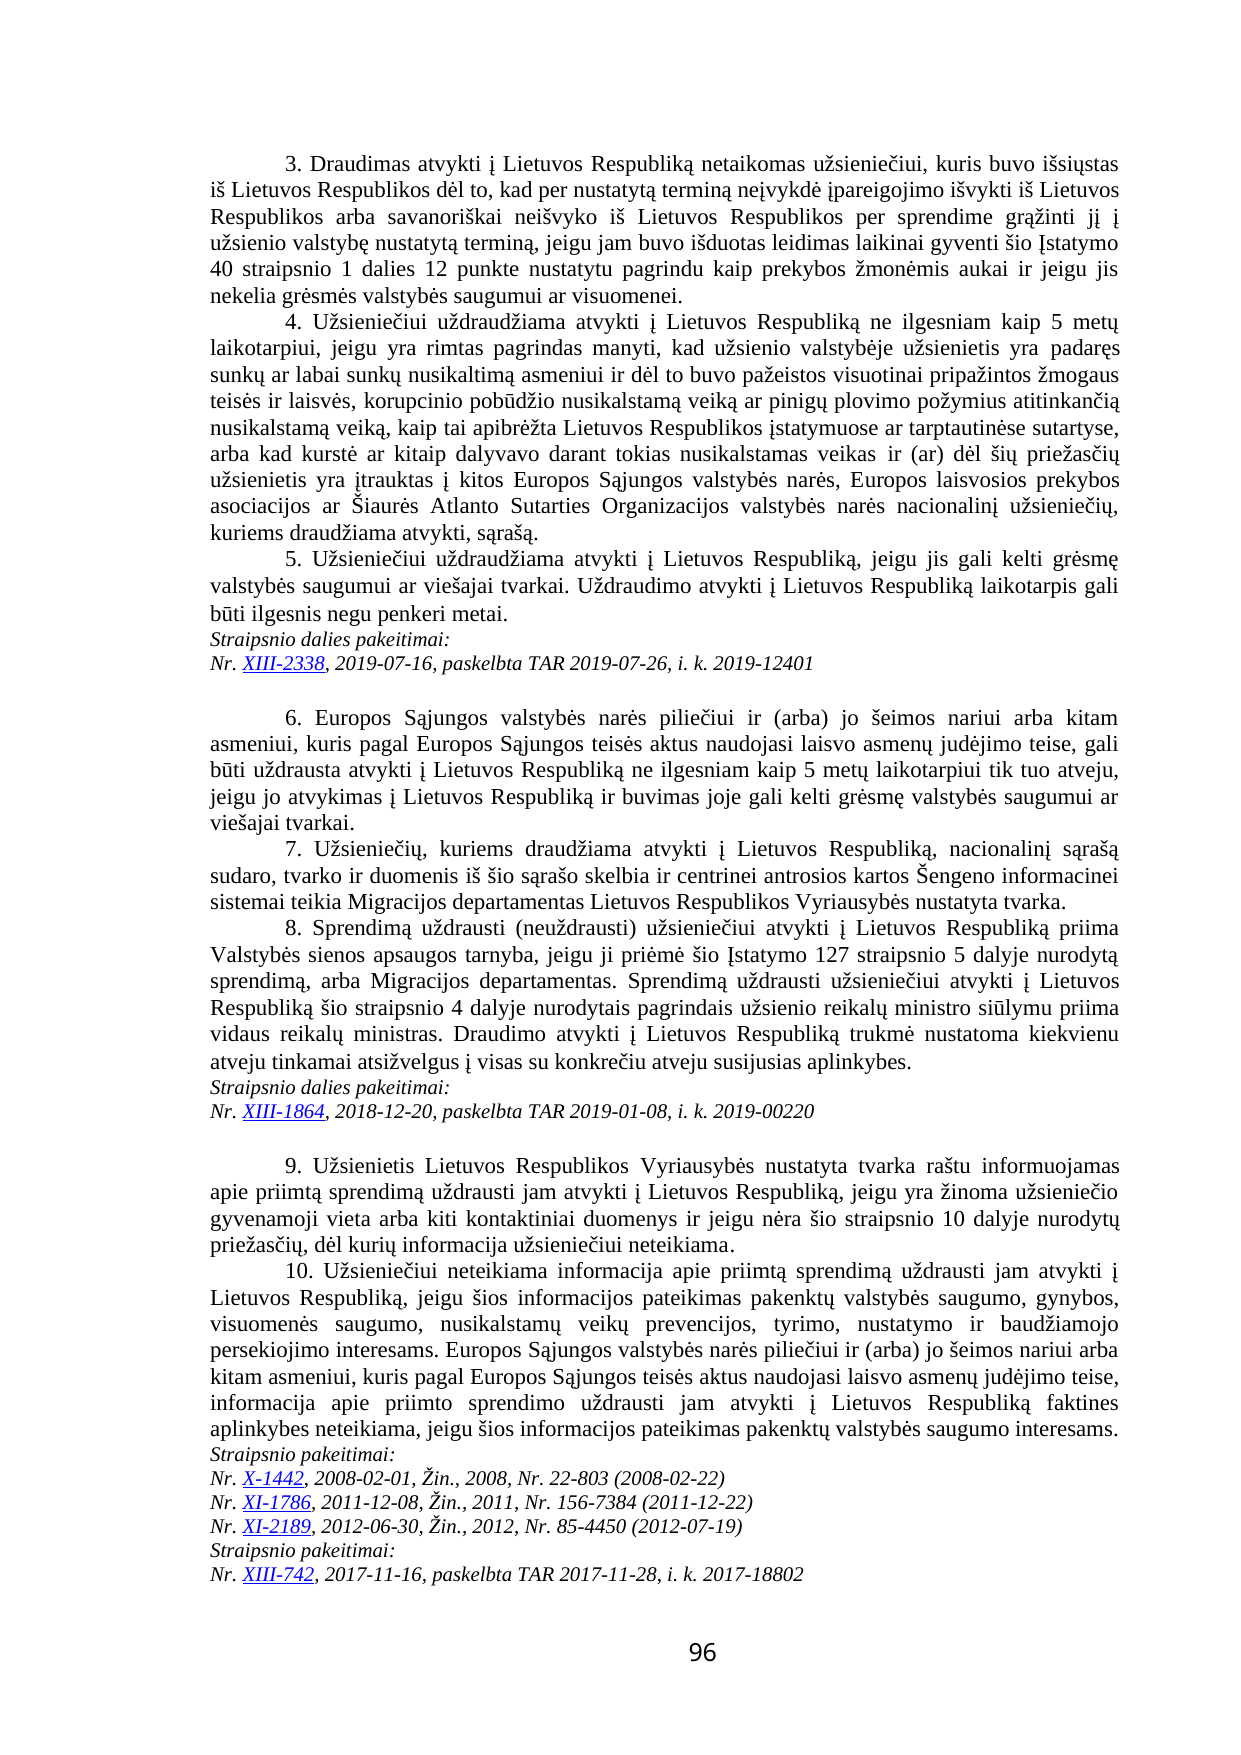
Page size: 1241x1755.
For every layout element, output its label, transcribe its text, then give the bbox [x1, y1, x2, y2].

text 3. Draudimas atvykti į Lietuvos Respubliką netaikomas užsieniečiui, kuris buvo išsiųstas iš Lietuvos Respublikos dėl to, kad per nustatytą terminą neįvykdė įpareigojimo išvykti iš Lietuvos Respublikos arba savanoriškai neišvyko iš Lietuvos Respublikos per sprendime grąžinti jį į užsienio valstybę nustatytą terminą, jeigu jam buvo išduotas leidimas laikinai gyventi šio Įstatymo 40 straipsnio 1 dalies 12 punkte nustatytu pagrindu kaip prekybos žmonėmis aukai ir jeigu jis nekelia grėsmės valstybės saugumui ar visuomenei. [210, 150, 1120, 308]
text Nr. XIII-1864, 2018-12-20, paskelbta TAR 2019-01-08, i. k. 2019-00220 [210, 1099, 1120, 1123]
text Straipsnio dalies pakeitimai: [210, 627, 1120, 651]
text Nr. XIII-2338, 2019-07-16, paskelbta TAR 2019-07-26, i. k. 2019-12401 [210, 651, 1120, 675]
text Nr. X-1442, 2008-02-01, Žin., 2008, Nr. 22-803 (2008-02-22) [210, 1466, 1120, 1490]
text 5. Užsieniečiui uždraudžiama atvykti į Lietuvos Respubliką, jeigu jis gali kelti grėsmę valstybės saugumui ar viešajai tvarkai. Uždraudimo atvykti į Lietuvos Respubliką laikotarpis gali būti ilgesnis negu penkeri metai. [210, 545, 1120, 627]
text Straipsnio pakeitimai: [210, 1442, 1120, 1466]
text 10. Užsieniečiui neteikiama informacija apie priimtą sprendimą uždrausti jam atvykti į Lietuvos Respubliką, jeigu šios informacijos pateikimas pakenktų valstybės saugumo, gynybos, visuomenės saugumo, nusikalstamų veikų prevencijos, tyrimo, nustatymo ir baudžiamojo persekiojimo interesams. Europos Sąjungos valstybės narės piliečiui ir (arba) jo šeimos nariui arba kitam asmeniui, kuris pagal Europos Sąjungos teisės aktus naudojasi laisvo asmenų judėjimo teise, informacija apie priimto sprendimo uždrausti jam atvykti į Lietuvos Respubliką faktines aplinkybes neteikiama, jeigu šios informacijos pateikimas pakenktų valstybės saugumo interesams. [210, 1257, 1120, 1442]
text Nr. XI-1786, 2011-12-08, Žin., 2011, Nr. 156-7384 (2011-12-22) [210, 1490, 1120, 1514]
text 4. Užsieniečiui uždraudžiama atvykti į Lietuvos Respubliką ne ilgesniam kaip 5 metų laikotarpiui, jeigu yra rimtas pagrindas manyti, kad užsienio valstybėje užsienietis yra padaręs sunkų ar labai sunkų nusikaltimą asmeniui ir dėl to buvo pažeistos visuotinai pripažintos žmogaus teisės ir laisvės, korupcinio pobūdžio nusikalstamą veiką ar pinigų plovimo požymius atitinkančią nusikalstamą veiką, kaip tai apibrėžta Lietuvos Respublikos įstatymuose ar tarptautinėse sutartyse, arba kad kurstė ar kitaip dalyvavo darant tokias nusikalstamas veikas ir (ar) dėl šių priežasčių užsienietis yra įtrauktas į kitos Europos Sąjungos valstybės narės, Europos laisvosios prekybos asociacijos ar Šiaurės Atlanto Sutarties Organizacijos valstybės narės nacionalinį užsieniečių, kuriems draudžiama atvykti, sąrašą. [210, 308, 1120, 545]
text 8. Sprendimą uždrausti (neuždrausti) užsieniečiui atvykti į Lietuvos Respubliką priima Valstybės sienos apsaugos tarnyba, jeigu ji priėmė šio Įstatymo 127 straipsnio 5 dalyje nurodytą sprendimą, arba Migracijos departamentas. Sprendimą uždrausti užsieniečiui atvykti į Lietuvos Respubliką šio straipsnio 4 dalyje nurodytais pagrindais užsienio reikalų ministro siūlymu priima vidaus reikalų ministras. Draudimo atvykti į Lietuvos Respubliką trukmė nustatoma kiekvienu atveju tinkamai atsižvelgus į visas su konkrečiu atveju susijusias aplinkybes. [210, 914, 1120, 1075]
text 6. Europos Sąjungos valstybės narės piliečiui ir (arba) jo šeimos nariui arba kitam asmeniui, kuris pagal Europos Sąjungos teisės aktus naudojasi laisvo asmenų judėjimo teise, gali būti uždrausta atvykti į Lietuvos Respubliką ne ilgesniam kaip 5 metų laikotarpiui tik tuo atveju, jeigu jo atvykimas į Lietuvos Respubliką ir buvimas joje gali kelti grėsmę valstybės saugumui ar viešajai tvarkai. [210, 704, 1120, 835]
text Straipsnio dalies pakeitimai: [210, 1075, 1120, 1099]
text Nr. XI-2189, 2012-06-30, Žin., 2012, Nr. 85-4450 (2012-07-19) [210, 1514, 1120, 1538]
text Straipsnio pakeitimai: [210, 1538, 1120, 1562]
text 7. Užsieniečių, kuriems draudžiama atvykti į Lietuvos Respubliką, nacionalinį sąrašą sudaro, tvarko ir duomenis iš šio sąrašo skelbia ir centrinei antrosios kartos Šengeno informacinei sistemai teikia Migracijos departamentas Lietuvos Respublikos Vyriausybės nustatyta tvarka. [210, 835, 1120, 914]
text 9. Užsienietis Lietuvos Respublikos Vyriausybės nustatyta tvarka raštu informuojamas apie priimtą sprendimą uždrausti jam atvykti į Lietuvos Respubliką, jeigu yra žinoma užsieniečio gyvenamoji vieta arba kiti kontaktiniai duomenys ir jeigu nėra šio straipsnio 10 dalyje nurodytų priežasčių, dėl kurių informacija užsieniečiui neteikiama. [210, 1152, 1120, 1257]
text Nr. XIII-742, 2017-11-16, paskelbta TAR 2017-11-28, i. k. 2017-18802 [210, 1562, 1120, 1586]
